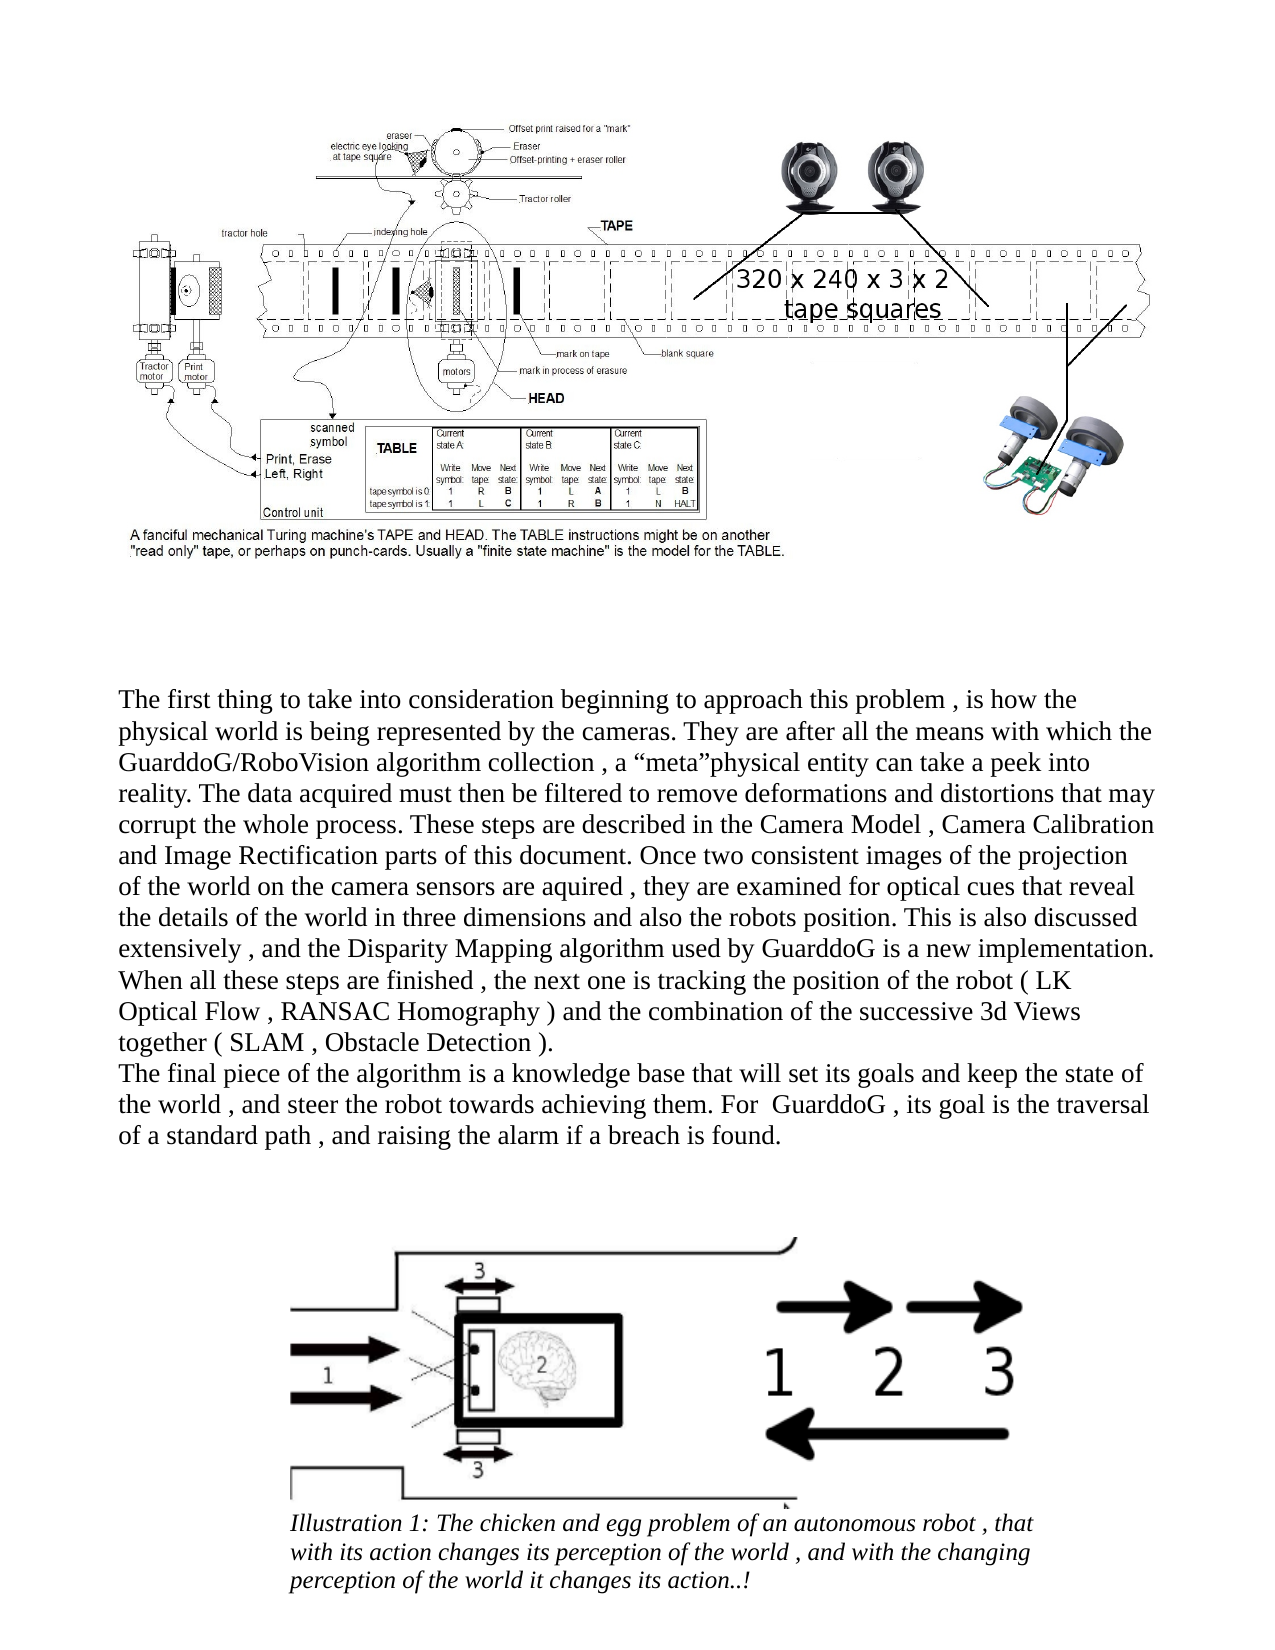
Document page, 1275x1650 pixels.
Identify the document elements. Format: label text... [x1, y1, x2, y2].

picture [290, 1237, 1085, 1509]
text Illustration 1: The chicken and egg problem of an autonomous robot , that with its action changes its perception of the world , and with the changing perception of the world it changes its action..! [290, 1509, 1084, 1594]
text The final piece of the algorithm is a knowledge base that will set its goals and keep the state of the world , and steer the robot towards achieving them. For GuarddoG , its goal is the traversal of a standard path , and raising the alarm if a breach is found. [118, 1057, 1157, 1151]
picture [122, 118, 1153, 559]
text The first thing to take into consideration beginning to approach this problem , is how the physical world is being represented by the cameras. They are after all the means with which the GuarddoG/RoboVision algorithm collection , a “meta”physical entity can take a peek into reality. The data acquired must then be filtered to remove deformations and distortions that may corrupt the whole process. These steps are described in the Camera Model , Camera Calibration and Image Rectification parts of this document. Once two consistent images of the projection of the world on the camera sensors are aquired , they are examined for optical cues that reveal the details of the world in three dimensions and also the robots position. This is also discussed extensively , and the Disparity Mapping algorithm used by GuarddoG is a new implementation. When all these steps are finished , the next one is tracking the position of the robot ( LK Optical Flow , RANSAC Homography ) and the combination of the successive 3d Views together ( SLAM , Obstacle Detection ). [118, 683, 1157, 1057]
